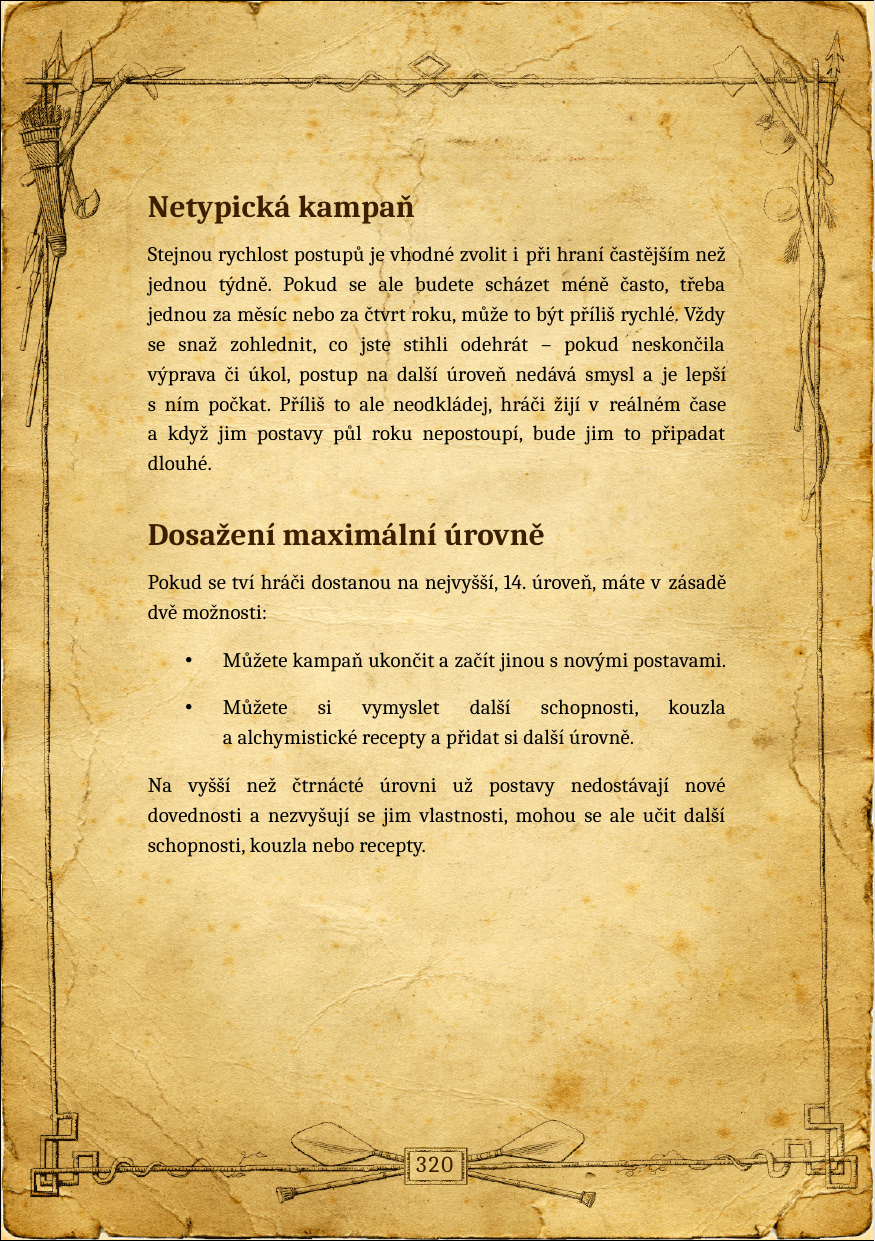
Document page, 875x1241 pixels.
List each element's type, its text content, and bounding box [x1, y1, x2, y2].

list Můžete si vymyslet další schopnosti, kouzla a⁠ alchymistické recepty a⁠ přidat si další úrovně. [185, 696, 726, 750]
text Pokud se tví hráči dostanou na nejvyšší, 14. úroveň, máte v⁠ zásadě dvě možnosti: [148, 571, 726, 625]
list Můžete kampaň ukončit a⁠ začít jinou s⁠ novými postavami. [185, 648, 726, 672]
text Stejnou rychlost postupů je vhodné zvolit i⁠ při hraní častějším než jednou týdně. Pokud se ale budete scházet méně často, třeba jednou za měsíc nebo za čtvrt roku, může to být příliš rychlé. Vždy se snaž zohlednit, co jste stihli odehrát – pokud neskončila výprava či úkol, postup na další úroveň nedává smysl a⁠ je lepší s⁠ ním počkat. Příliš to ale neodkládej, hráči žijí v⁠ reálném čase a⁠ když jim postavy půl roku nepostoupí, bude jim to připadat dlouhé. [148, 243, 726, 476]
subtitle Dosažení maximální úrovně [148, 517, 726, 553]
picture [1, 1, 874, 1240]
text Na vyšší než čtrnácté úrovni už postavy nedostávají nové dovednosti a⁠ nezvyšují se jim vlastnosti, mohou se ale učit další schopnosti, kouzla nebo recepty. [148, 773, 726, 857]
subtitle Netypická kampaň [148, 189, 726, 225]
